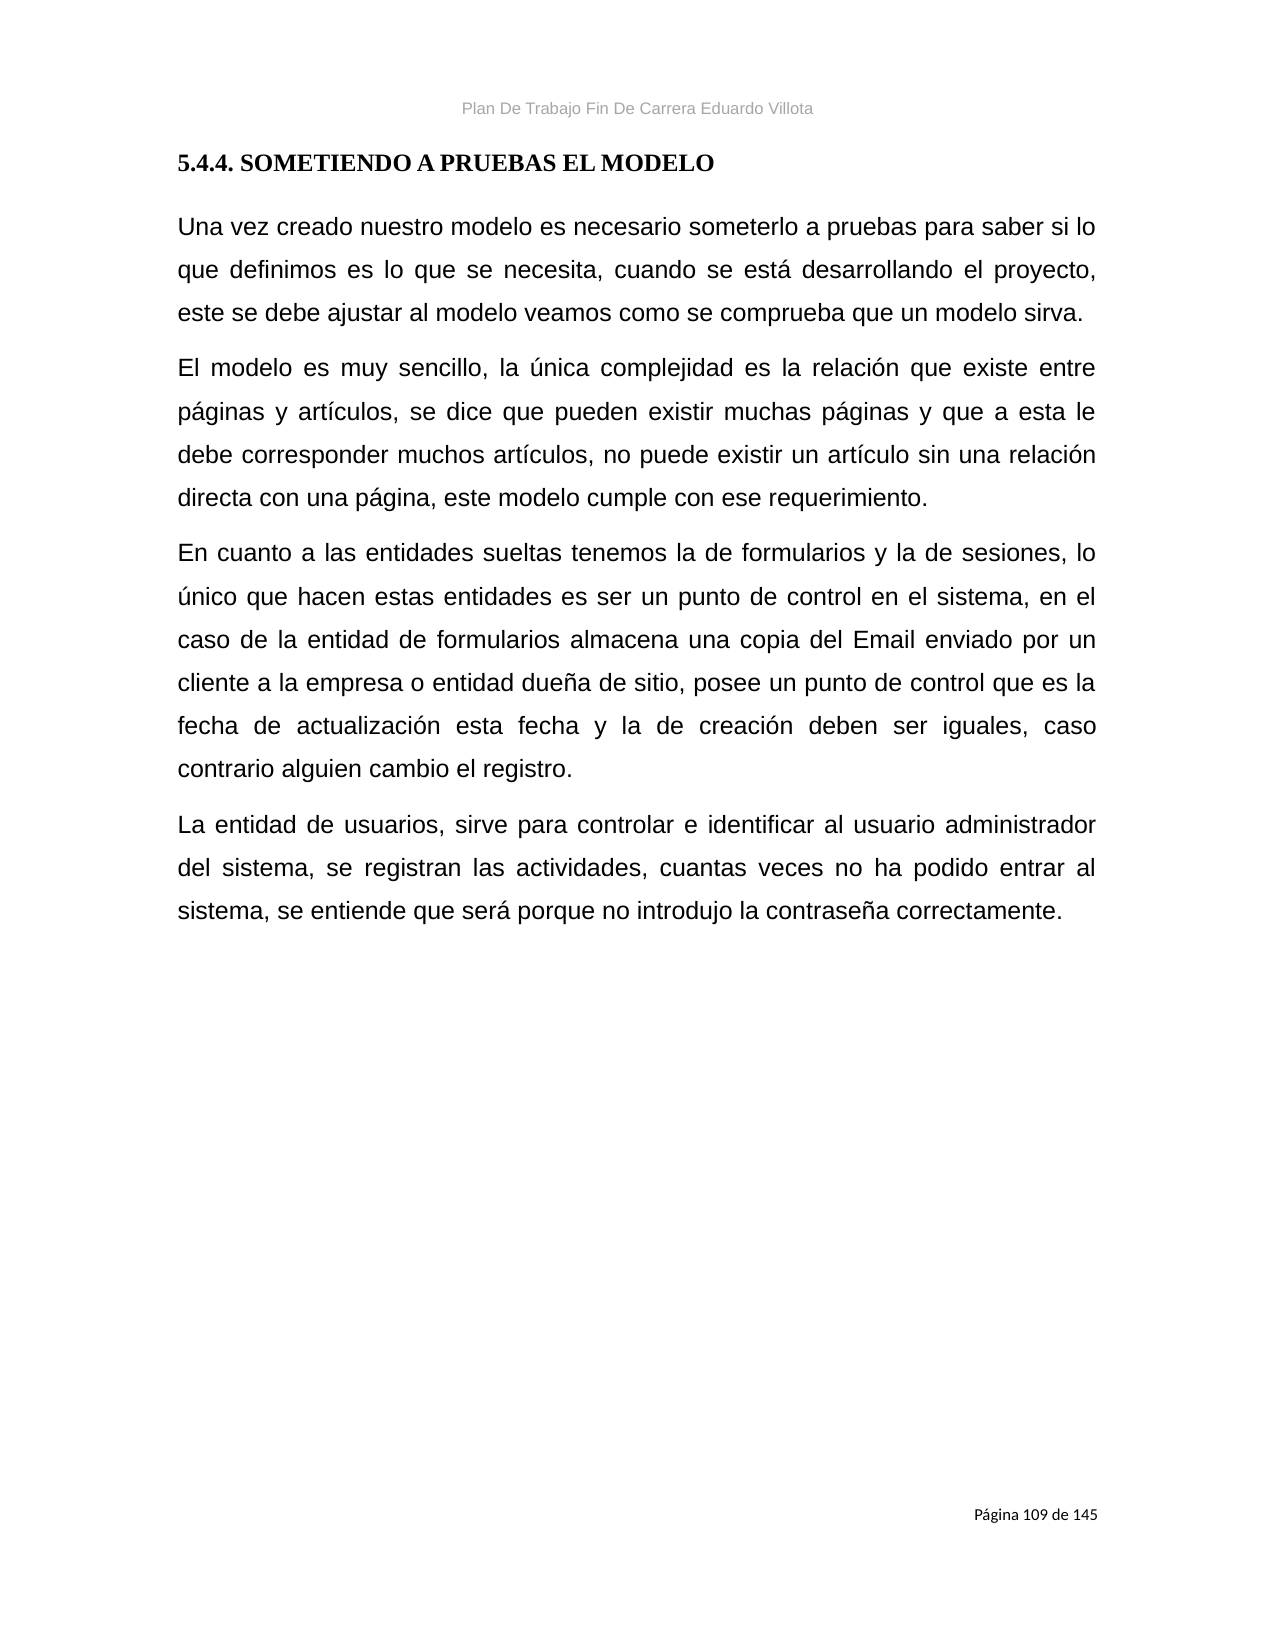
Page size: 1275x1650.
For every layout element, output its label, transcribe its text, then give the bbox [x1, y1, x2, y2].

text El modelo es muy sencillo, la única complejidad es la relación que existe entre páginas y artículos, se dice que pueden existir muchas páginas y que a esta le debe corresponder muchos artículos, no puede existir un artículo sin una relación directa con una página, este modelo cumple con ese requerimiento. [177, 353, 1098, 512]
text 5.4.4. SOMETIENDO A PRUEBAS EL MODELO [177, 148, 1098, 176]
text Una vez creado nuestro modelo es necesario someterlo a pruebas para saber si lo que definimos es lo que se necesita, cuando se está desarrollando el proyecto, este se debe ajustar al modelo veamos como se comprueba que un modelo sirva. [177, 212, 1098, 327]
text La entidad de usuarios, sirve para controlar e identificar al usuario administrador del sistema, se registran las actividades, cuantas veces no ha podido entrar al sistema, se entiende que será porque no introdujo la contraseña correctamente. [177, 810, 1098, 925]
text En cuanto a las entidades sueltas tenemos la de formularios y la de sesiones, lo único que hacen estas entidades es ser un punto de control en el sistema, en el caso de la entidad de formularios almacena una copia del Email enviado por un cliente a la empresa o entidad dueña de sitio, posee un punto de control que es la fecha de actualización esta fecha y la de creación deben ser iguales, caso contrario alguien cambio el registro. [177, 538, 1098, 783]
